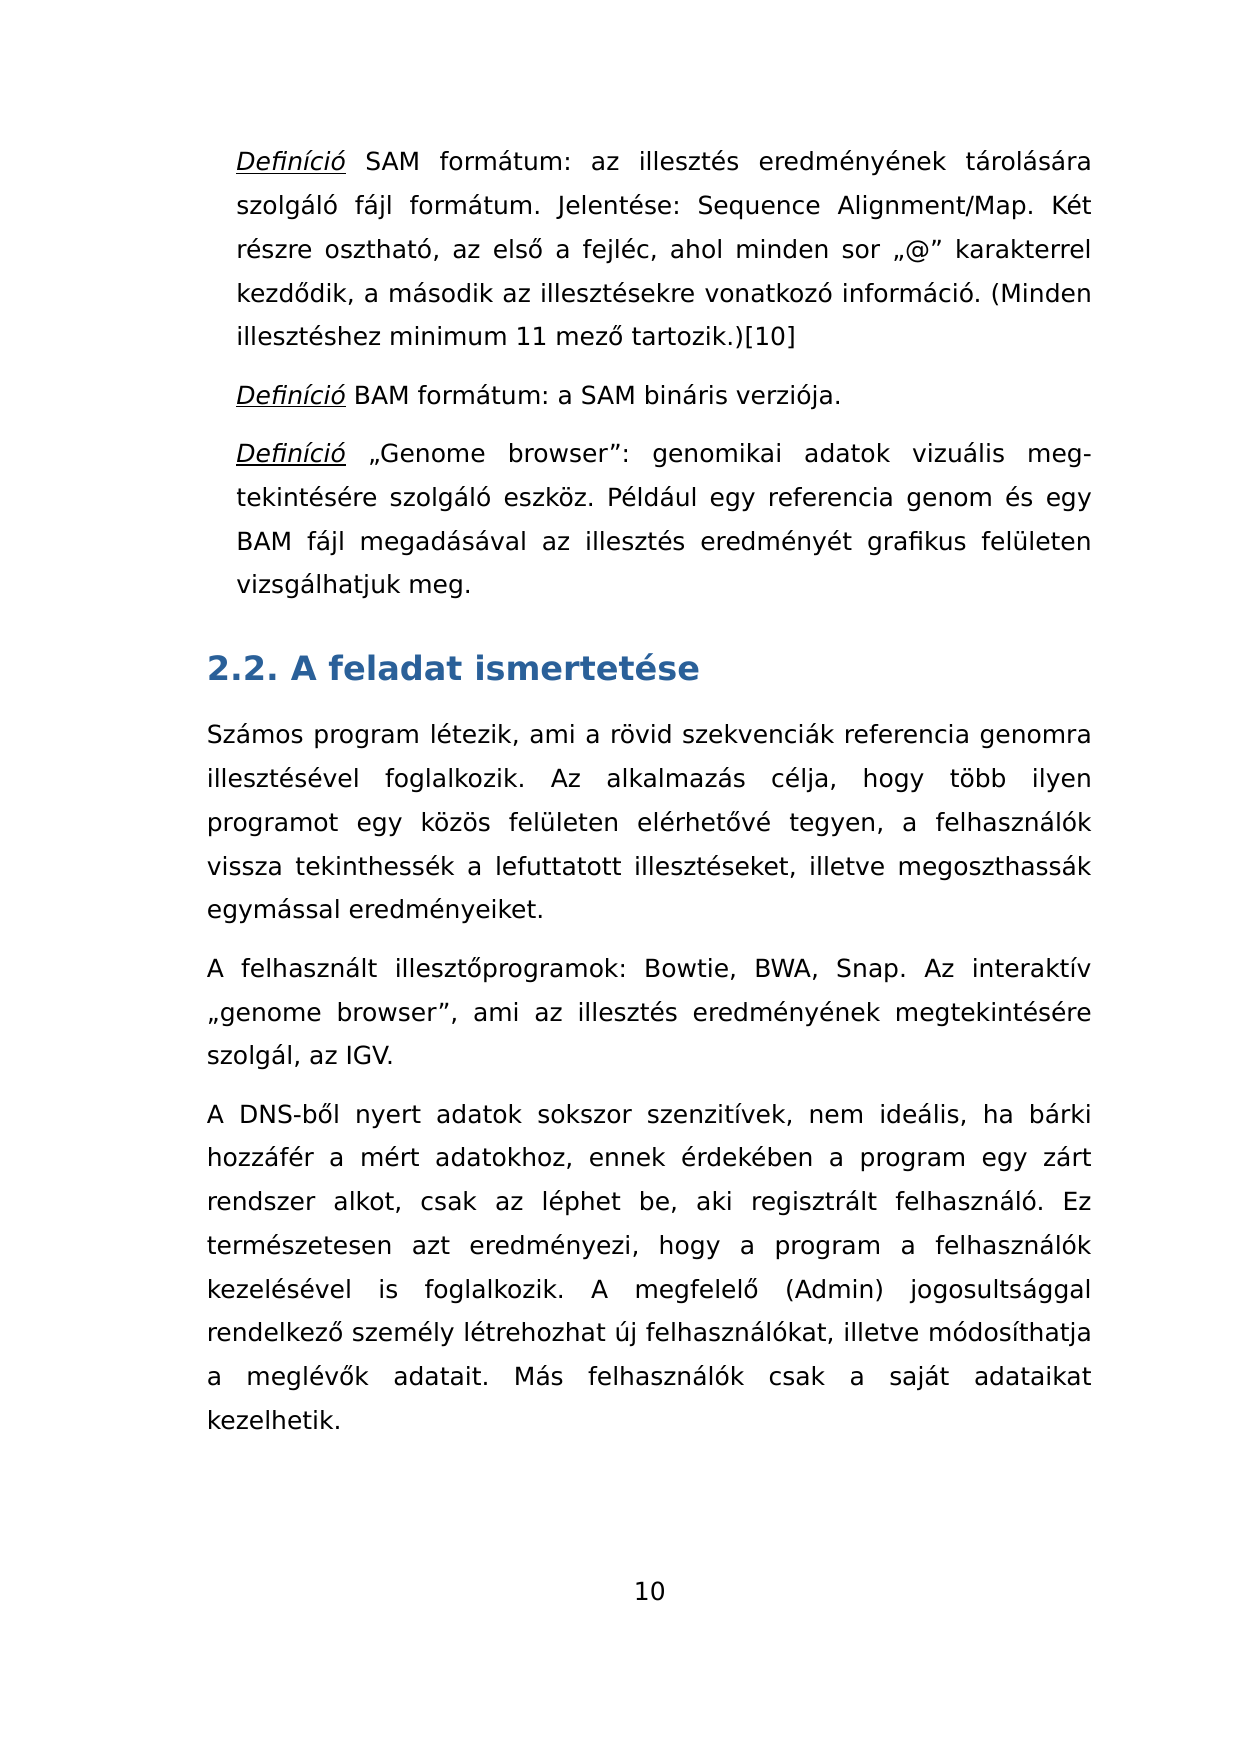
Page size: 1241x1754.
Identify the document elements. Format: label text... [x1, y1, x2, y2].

text A felhasznált illesztőprogramok: Bowtie, BWA, Snap. Az interaktív „genome browser”, ami az illesztés eredményének megtekintésére szolgál, az IGV. [207, 954, 1093, 1071]
text A DNS-ből nyert adatok sokszor szenzitívek, nem ideális, ha bárki hozzáfér a mért adatokhoz, ennek érdekében a program egy zárt rendszer alkot, csak az léphet be, aki regisztrált felhasználó. Ez természetesen azt eredményezi, hogy a program a felhasználók kezelésével is foglalkozik. A megfelelő (Admin) jogosultsággal rendelkező személy létrehozhat új felhasználókat, illetve módosíthatja a meglévők adatait. Más felhasználók csak a saját adataikat kezelhetik. [207, 1100, 1093, 1435]
text Definíció BAM formátum: a SAM bináris verziója. [236, 381, 1093, 410]
subtitle A feladat ismertetése [207, 650, 1093, 689]
text Definíció „Genome browser”: genomikai adatok vizuális meg-tekintésére szolgáló eszköz. Például egy referencia genom és egy BAM fájl megadásával az illesztés eredményét grafikus felületen vizsgálhatjuk meg. [236, 439, 1093, 600]
text Számos program létezik, ami a rövid szekvenciák referencia genomra illesztésével foglalkozik. Az alkalmazás célja, hogy több ilyen programot egy közös felületen elérhetővé tegyen, a felhasználók vissza tekinthessék a lefuttatott illesztéseket, illetve megoszthassák egymással eredményeiket. [207, 721, 1093, 925]
text Definíció SAM formátum: az illesztés eredményének tárolására szolgáló fájl formátum. Jelentése: Sequence Alignment/Map. Két részre osztható, az első a fejléc, ahol minden sor „@” karakterrel kezdődik, a második az illesztésekre vonatkozó információ. (Minden illesztéshez minimum 11 mező tartozik.)[10] [236, 148, 1093, 352]
